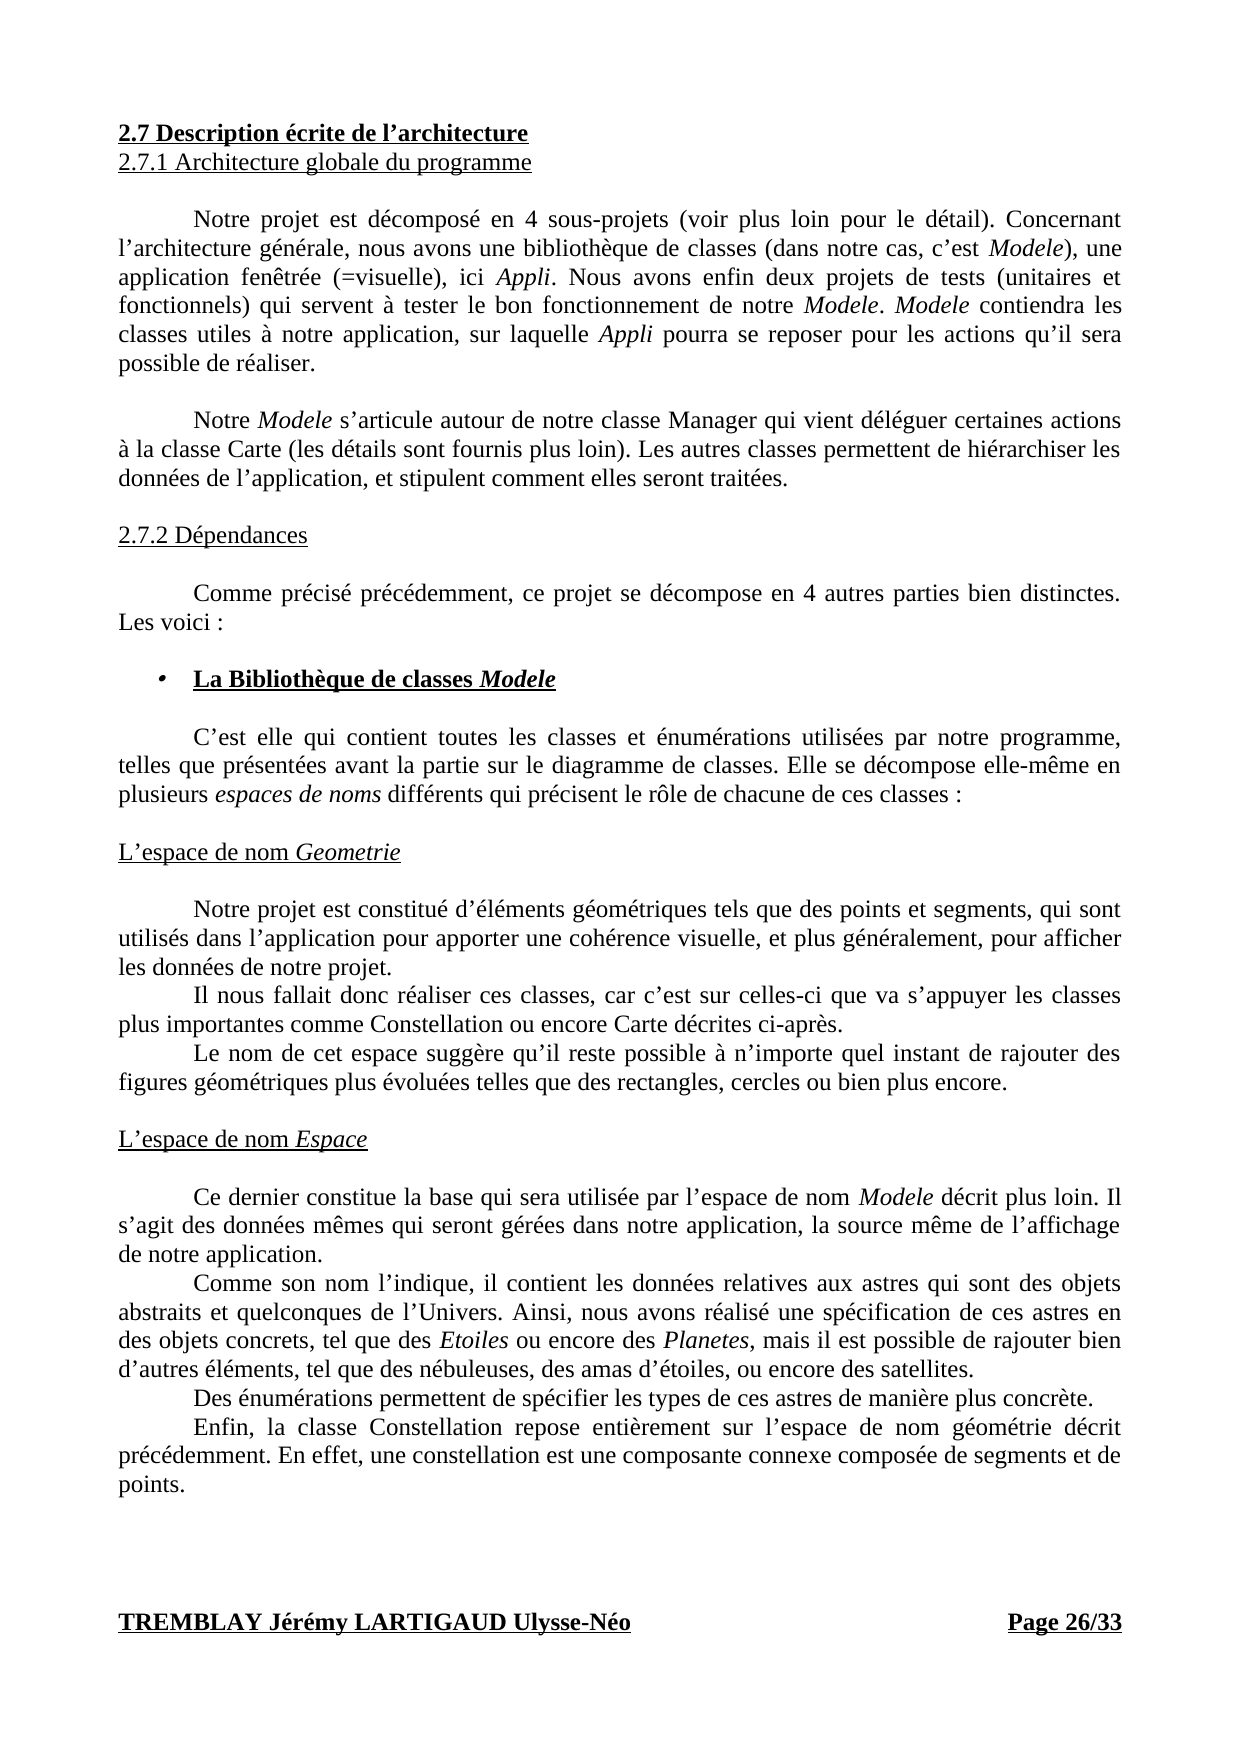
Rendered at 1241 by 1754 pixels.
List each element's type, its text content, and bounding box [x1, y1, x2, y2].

text 2.7.1 Architecture globale du programme [118, 147, 1122, 176]
text 2.7 Description écrite de l’architecture [118, 118, 1122, 147]
text Comme son nom l’indique, il contient les données relatives aux astres qui sont des objets abstraits et quelconques de l’Univers. Ainsi, nous avons réalisé une spécification de ces astres en des objets concrets, tel que des Etoiles ou encore des Planetes, mais il est possible de rajouter bien d’autres éléments, tel que des nébuleuses, des amas d’étoiles, ou encore des satellites. [118, 1268, 1122, 1383]
text Comme précisé précédemment, ce projet se décompose en 4 autres parties bien distinctes. Les voici : [118, 578, 1122, 636]
text L’espace de nom Geometrie [118, 837, 1122, 866]
text 2.7.2 Dépendances [118, 521, 1122, 549]
text Enfin, la classe Constellation repose entièrement sur l’espace de nom géométrie décrit précédemment. En effet, une constellation est une composante connexe composée de segments et de points. [118, 1412, 1122, 1498]
text Le nom de cet espace suggère qu’il reste possible à n’importe quel instant de rajouter des figures géométriques plus évoluées telles que des rectangles, cercles ou bien plus encore. [118, 1038, 1122, 1096]
text Des énumérations permettent de spécifier les types de ces astres de manière plus concrète. [118, 1383, 1122, 1412]
text Notre projet est constitué d’éléments géométriques tels que des points et segments, qui sont utilisés dans l’application pour apporter une cohérence visuelle, et plus généralement, pour afficher les données de notre projet. [118, 894, 1122, 981]
text Notre Modele s’articule autour de notre classe Manager qui vient déléguer certaines actions à la classe Carte (les détails sont fournis plus loin). Les autres classes permettent de hiérarchiser les données de l’application, et stipulent comment elles seront traitées. [118, 406, 1122, 492]
text L’espace de nom Espace [118, 1124, 1122, 1153]
list La Bibliothèque de classes Modele [156, 664, 1122, 693]
text Ce dernier constitue la base qui sera utilisée par l’espace de nom Modele décrit plus loin. Il s’agit des données mêmes qui seront gérées dans notre application, la source même de l’affichage de notre application. [118, 1182, 1122, 1268]
text Il nous fallait donc réaliser ces classes, car c’est sur celles-ci que va s’appuyer les classes plus importantes comme Constellation ou encore Carte décrites ci-après. [118, 981, 1122, 1038]
text Notre projet est décomposé en 4 sous-projets (voir plus loin pour le détail). Concernant l’architecture générale, nous avons une bibliothèque de classes (dans notre cas, c’est Modele), une application fenêtrée (=visuelle), ici Appli. Nous avons enfin deux projets de tests (unitaires et fonctionnels) qui servent à tester le bon fonctionnement de notre Modele. Modele contiendra les classes utiles à notre application, sur laquelle Appli pourra se reposer pour les actions qu’il sera possible de réaliser. [118, 204, 1122, 377]
text C’est elle qui contient toutes les classes et énumérations utilisées par notre programme, telles que présentées avant la partie sur le diagramme de classes. Elle se décompose elle-même en plusieurs espaces de noms différents qui précisent le rôle de chacune de ces classes : [118, 722, 1122, 808]
